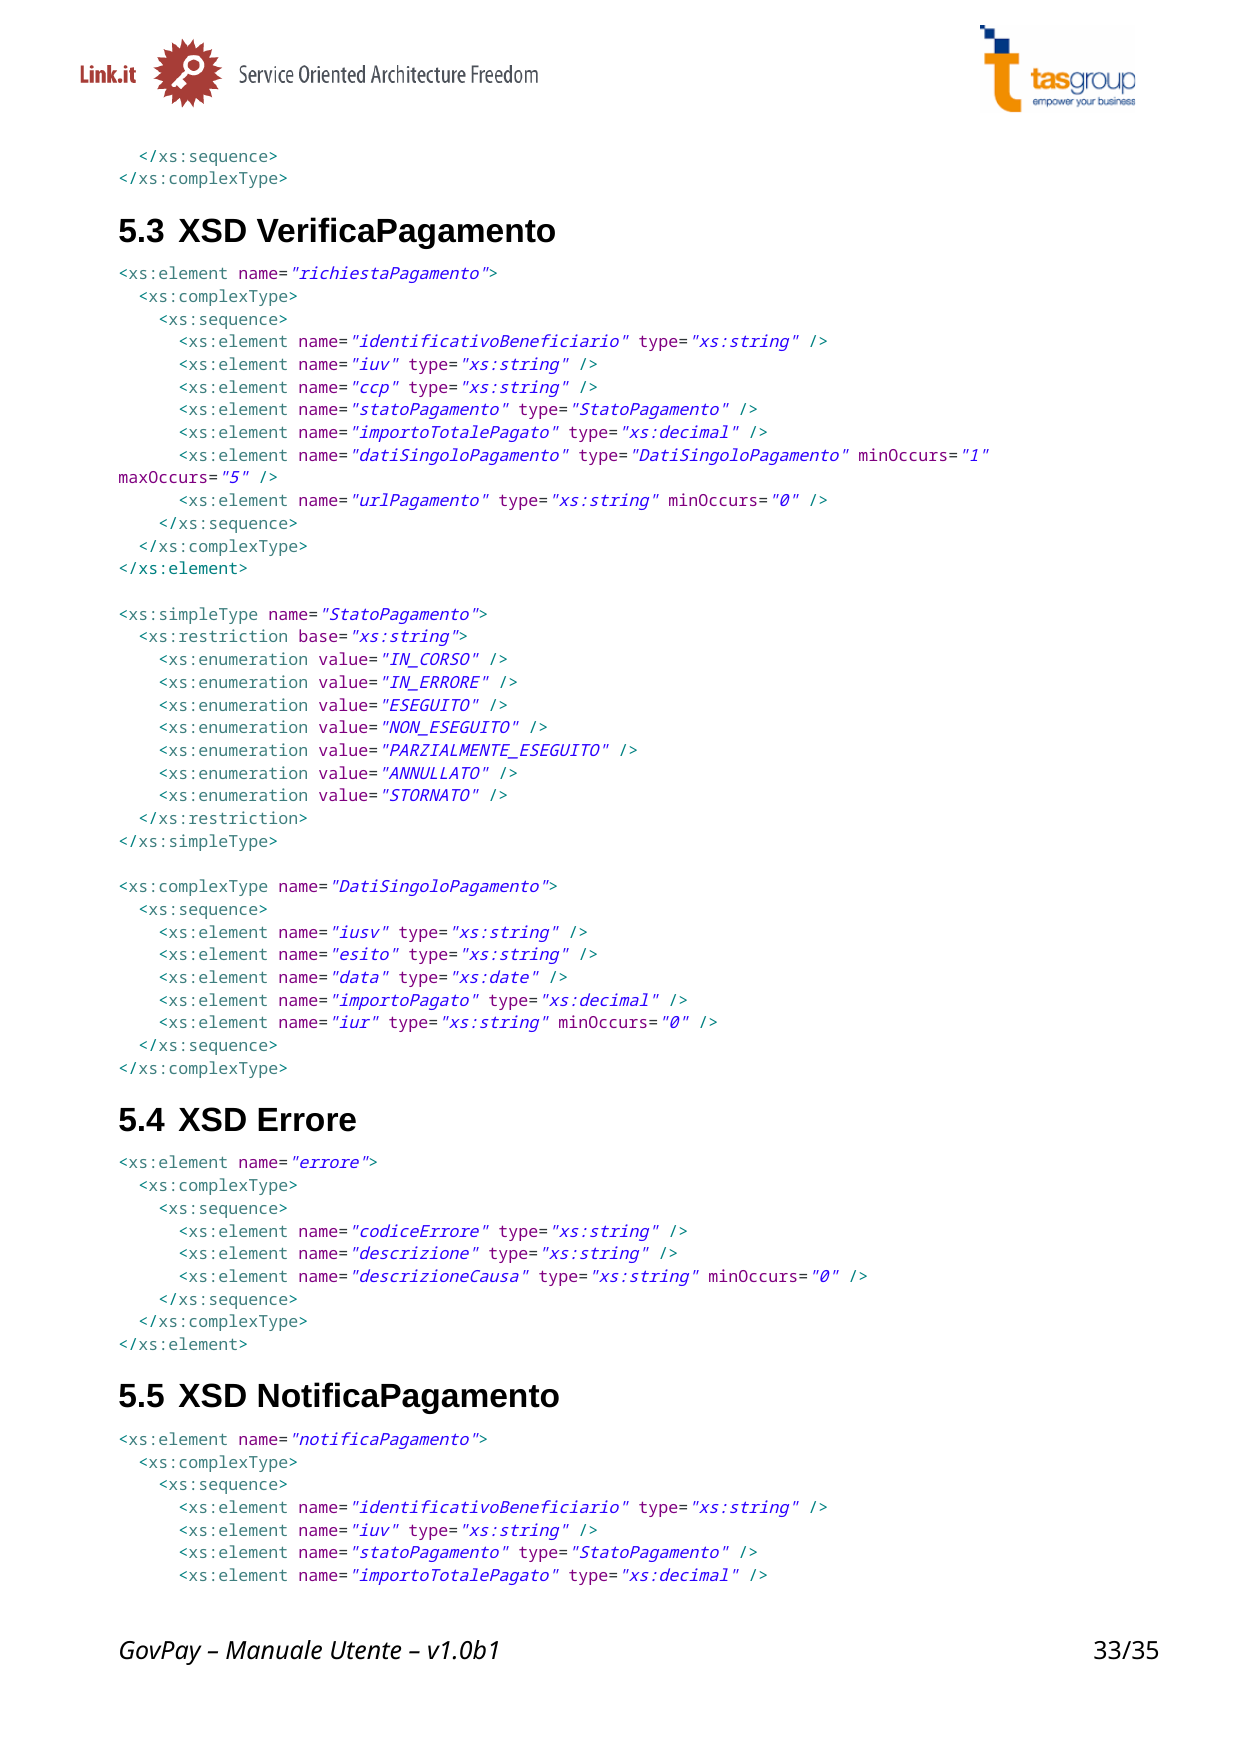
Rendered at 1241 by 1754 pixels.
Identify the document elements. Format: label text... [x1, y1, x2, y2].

text </xs:complexType> [118, 534, 1122, 557]
text <xs:sequence> [118, 307, 1122, 330]
text <xs:element name="importoPagato" type="xs:decimal" /> [118, 988, 1122, 1011]
text <xs:element name="data" type="xs:date" /> [118, 966, 1122, 988]
text </xs:complexType> [118, 167, 1122, 190]
text </xs:restriction> [118, 807, 1122, 829]
text <xs:element name="ccp" type="xs:string" /> [118, 375, 1122, 398]
text <xs:enumeration value="IN_CORSO" /> [118, 648, 1122, 670]
text </xs:element> [118, 1333, 1122, 1356]
text <xs:element name="notificaPagamento"> [118, 1427, 1122, 1450]
text <xs:complexType> [118, 1174, 1122, 1197]
text <xs:element name="iuv" type="xs:string" /> [118, 1518, 1122, 1541]
text <xs:element name="urlPagamento" type="xs:string" minOccurs="0" /> [118, 489, 1122, 511]
text <xs:element name="identificativoBeneficiario" type="xs:string" /> [118, 330, 1122, 352]
text <xs:element name="iur" type="xs:string" minOccurs="0" /> [118, 1011, 1122, 1034]
text <xs:enumeration value="ESEGUITO" /> [118, 693, 1122, 716]
text <xs:element name="datiSingoloPagamento" type="DatiSingoloPagamento" minOccurs="1" maxOccurs="5" /> [118, 443, 1122, 489]
text <xs:enumeration value="ANNULLATO" /> [118, 761, 1122, 784]
text <xs:element name="statoPagamento" type="StatoPagamento" /> [118, 1541, 1122, 1564]
text <xs:element name="identificativoBeneficiario" type="xs:string" /> [118, 1496, 1122, 1518]
text <xs:element name="richiestaPagamento"> [118, 262, 1122, 284]
text <xs:enumeration value="STORNATO" /> [118, 784, 1122, 807]
picture [980, 25, 1136, 113]
text <xs:element name="codiceErrore" type="xs:string" /> [118, 1219, 1122, 1242]
text <xs:element name="descrizione" type="xs:string" /> [118, 1242, 1122, 1265]
text <xs:element name="statoPagamento" type="StatoPagamento" /> [118, 398, 1122, 421]
text <xs:element name="importoTotalePagato" type="xs:decimal" /> [118, 1564, 1122, 1586]
text <xs:element name="iusv" type="xs:string" /> [118, 920, 1122, 943]
text <xs:complexType> [118, 1450, 1122, 1473]
subtitle XSD NotificaPagamento [118, 1376, 1122, 1415]
text <xs:simpleType name="StatoPagamento"> [118, 602, 1122, 625]
text <xs:enumeration value="PARZIALMENTE_ESEGUITO" /> [118, 738, 1122, 761]
picture [1, 33, 602, 113]
text </xs:element> [118, 557, 1122, 579]
text <xs:element name="descrizioneCausa" type="xs:string" minOccurs="0" /> [118, 1265, 1122, 1287]
subtitle XSD Errore [118, 1100, 1122, 1139]
text <xs:sequence> [118, 1197, 1122, 1219]
text <xs:element name="esito" type="xs:string" /> [118, 943, 1122, 966]
text <xs:sequence> [118, 897, 1122, 920]
subtitle XSD VerificaPagamento [118, 211, 1122, 249]
text <xs:sequence> [118, 1473, 1122, 1496]
text </xs:complexType> [118, 1310, 1122, 1333]
text <xs:complexType> [118, 284, 1122, 307]
text <xs:complexType name="DatiSingoloPagamento"> [118, 875, 1122, 897]
text <xs:enumeration value="IN_ERRORE" /> [118, 670, 1122, 693]
text <xs:element name="errore"> [118, 1151, 1122, 1174]
text </xs:sequence> [118, 511, 1122, 534]
text </xs:sequence> [118, 1034, 1122, 1056]
text <xs:enumeration value="NON_ESEGUITO" /> [118, 716, 1122, 738]
text </xs:simpleType> [118, 829, 1122, 852]
text </xs:sequence> [118, 1287, 1122, 1310]
text <xs:element name="importoTotalePagato" type="xs:decimal" /> [118, 421, 1122, 443]
text <xs:element name="iuv" type="xs:string" /> [118, 352, 1122, 375]
text </xs:complexType> [118, 1056, 1122, 1079]
text <xs:restriction base="xs:string"> [118, 625, 1122, 648]
text </xs:sequence> [118, 144, 1122, 167]
